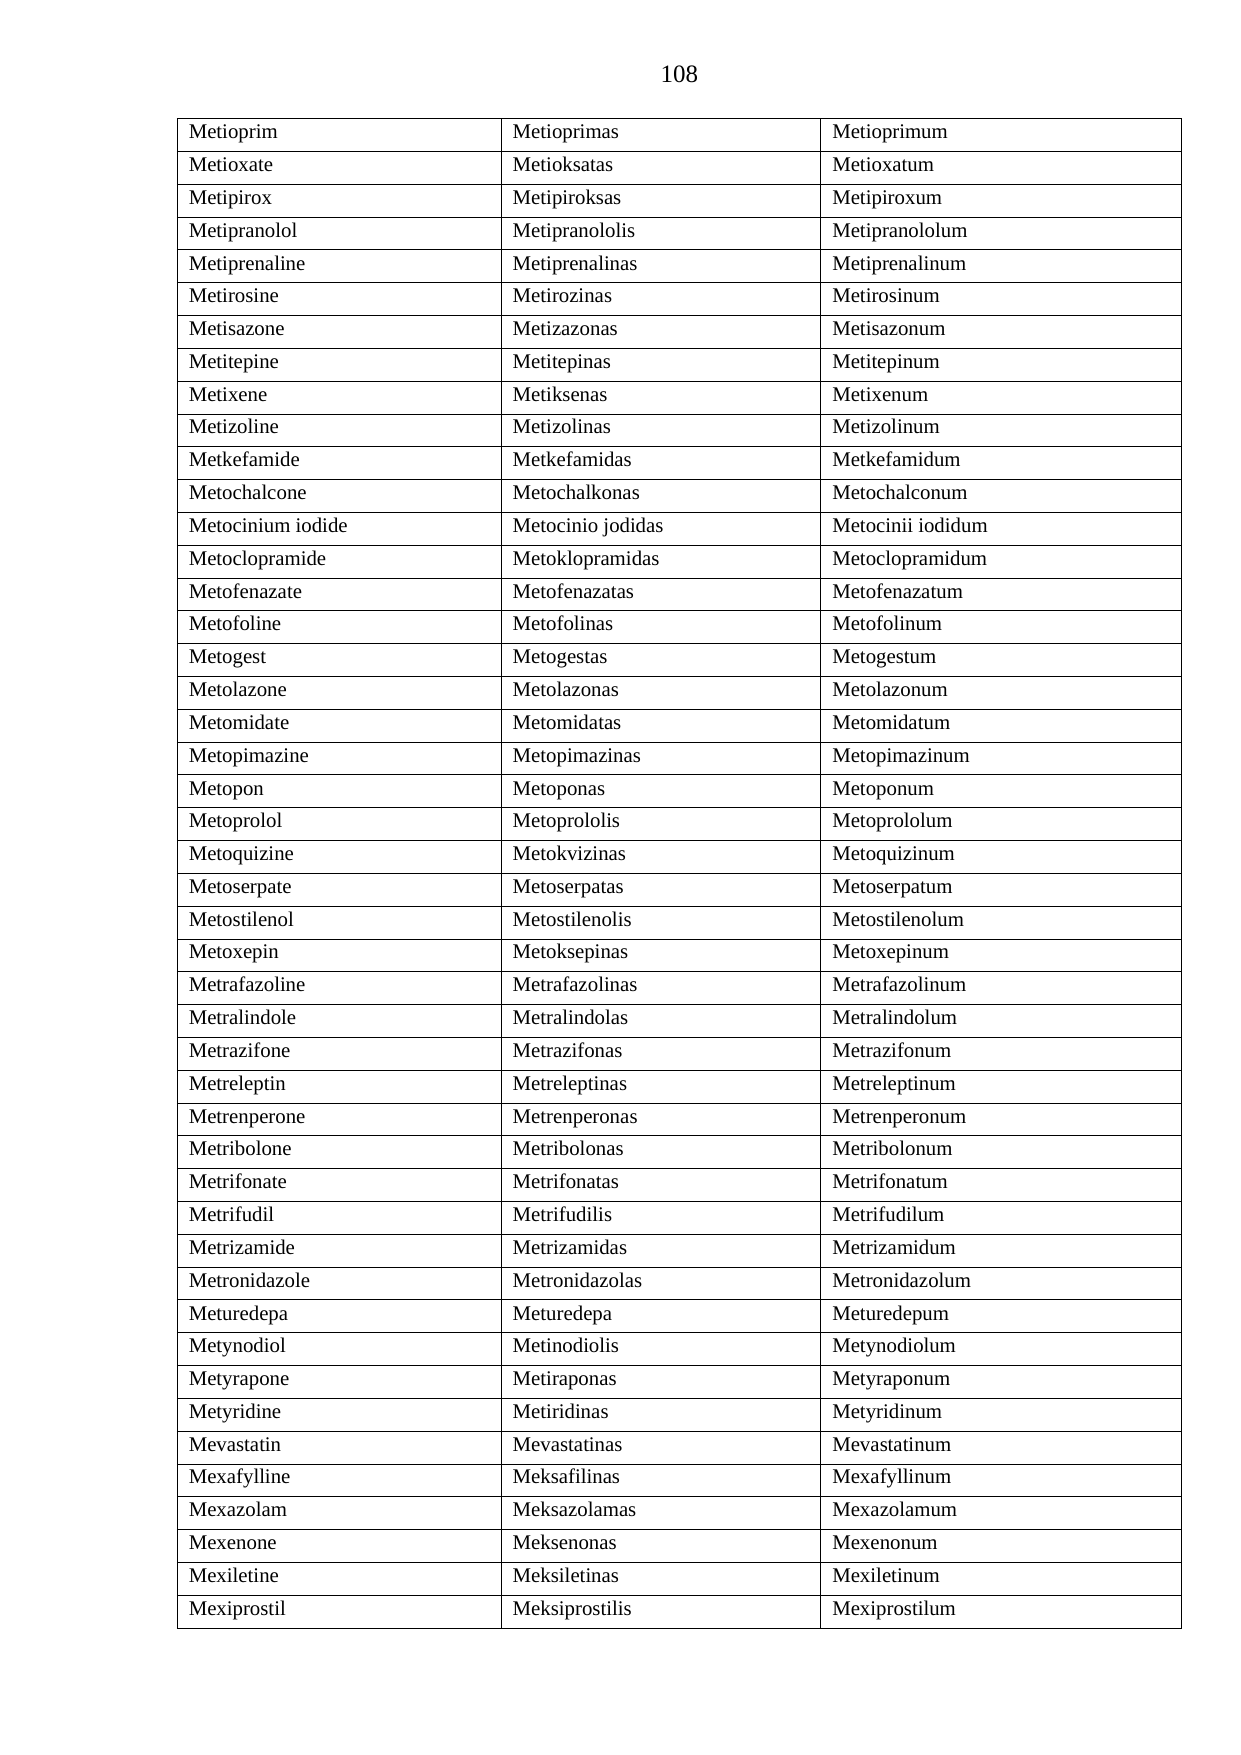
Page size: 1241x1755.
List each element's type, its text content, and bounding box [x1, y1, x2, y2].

table_cell Metostilenol [178, 907, 501, 938]
table_cell Metomidatas [502, 710, 820, 742]
table_cell Metribolone [178, 1136, 501, 1168]
table_cell Metreleptin [178, 1071, 501, 1102]
table_cell Metirosine [178, 283, 501, 315]
table_cell Metofolinas [502, 611, 820, 643]
table_cell Metreleptinum [821, 1071, 1181, 1102]
table_cell Meturedepum [821, 1300, 1181, 1332]
table_cell Metribolonas [502, 1136, 820, 1168]
table_cell Metrifudil [178, 1202, 501, 1234]
table_cell Mevastatin [178, 1432, 501, 1463]
table_cell Metolazonum [821, 677, 1181, 709]
table_cell Mevastatinas [502, 1432, 820, 1463]
table_cell Metoprololum [821, 808, 1181, 840]
table_cell Metoponum [821, 775, 1181, 807]
table_cell Metrifudilis [502, 1202, 820, 1234]
table_cell Metocinii iodidum [821, 513, 1181, 545]
table_cell Metopimazine [178, 743, 501, 774]
table_cell Metoksepinas [502, 940, 820, 971]
table_cell Metofenazatas [502, 579, 820, 610]
table_cell Metkefamide [178, 447, 501, 479]
table_cell Metixene [178, 382, 501, 413]
table_cell Metofenazatum [821, 579, 1181, 610]
table_cell Metogestum [821, 644, 1181, 676]
table_cell Metopon [178, 775, 501, 807]
table_cell Metynodiol [178, 1333, 501, 1365]
table_cell Metoclopramidum [821, 546, 1181, 577]
table_cell Metipirox [178, 185, 501, 217]
table_cell Meksiprostilis [502, 1596, 820, 1627]
table_cell Meksiletinas [502, 1563, 820, 1595]
table_cell Metralindolum [821, 1005, 1181, 1037]
table_cell Metomidate [178, 710, 501, 742]
table_cell Mexiprostil [178, 1596, 501, 1627]
table_cell Metopimazinum [821, 743, 1181, 774]
table_cell Metiraponas [502, 1366, 820, 1398]
table_cell Meksazolamas [502, 1497, 820, 1529]
table_cell Mexafyllinum [821, 1465, 1181, 1496]
table_cell Metrafazoline [178, 972, 501, 1004]
table_cell Metronidazolum [821, 1268, 1181, 1299]
table_cell Metokvizinas [502, 841, 820, 873]
table_cell Metribolonum [821, 1136, 1181, 1168]
table_cell Metrizamidas [502, 1235, 820, 1267]
table_cell Metisazonum [821, 316, 1181, 348]
table_cell Metoklopramidas [502, 546, 820, 577]
table_cell Mexiletinum [821, 1563, 1181, 1595]
table_cell Metoserpatum [821, 874, 1181, 906]
table_cell Metitepinum [821, 349, 1181, 381]
table_cell Metofolinum [821, 611, 1181, 643]
table_cell Meksenonas [502, 1530, 820, 1562]
table_cell Meturedepa [178, 1300, 501, 1332]
table_cell Metrenperone [178, 1104, 501, 1135]
table_cell Metrenperonas [502, 1104, 820, 1135]
table_cell Metrifonatum [821, 1169, 1181, 1201]
table_cell Metoxepinum [821, 940, 1181, 971]
table_cell Metipranololum [821, 218, 1181, 249]
table_cell Metiprenaline [178, 250, 501, 282]
table_cell Mexazolamum [821, 1497, 1181, 1529]
table_cell Metrifonatas [502, 1169, 820, 1201]
table_cell Metronidazole [178, 1268, 501, 1299]
table_cell Metolazone [178, 677, 501, 709]
table_cell Metyraponum [821, 1366, 1181, 1398]
table_cell Metizoline [178, 415, 501, 446]
table_cell Metronidazolas [502, 1268, 820, 1299]
table_cell Metrafazolinum [821, 972, 1181, 1004]
table_cell Metynodiolum [821, 1333, 1181, 1365]
table_cell Metrifonate [178, 1169, 501, 1201]
table_cell Metostilenolis [502, 907, 820, 938]
table_cell Metyridinum [821, 1399, 1181, 1431]
table_cell Metrizamide [178, 1235, 501, 1267]
table_cell Metyrapone [178, 1366, 501, 1398]
table_cell Metostilenolum [821, 907, 1181, 938]
table_cell Metoprolol [178, 808, 501, 840]
table_cell Mevastatinum [821, 1432, 1181, 1463]
table_cell Metioprimum [821, 119, 1181, 151]
table_cell Metofenazate [178, 579, 501, 610]
table_cell Metioprim [178, 119, 501, 151]
table_cell Metogestas [502, 644, 820, 676]
table_cell Metioprimas [502, 119, 820, 151]
table_cell Metralindolas [502, 1005, 820, 1037]
table_cell Metyridine [178, 1399, 501, 1431]
table_cell Metoxepin [178, 940, 501, 971]
table_cell Meksafilinas [502, 1465, 820, 1496]
table_cell Metiprenalinum [821, 250, 1181, 282]
table_cell Metizolinas [502, 415, 820, 446]
table_cell Metiridinas [502, 1399, 820, 1431]
table_cell Metochalconum [821, 480, 1181, 512]
table_cell Metomidatum [821, 710, 1181, 742]
table_cell Metoclopramide [178, 546, 501, 577]
table_cell Metogest [178, 644, 501, 676]
table_cell Metinodiolis [502, 1333, 820, 1365]
table_cell Metrazifone [178, 1038, 501, 1070]
table_cell Metirozinas [502, 283, 820, 315]
table_cell Metirosinum [821, 283, 1181, 315]
table_cell Mexiletine [178, 1563, 501, 1595]
table_cell Metoquizinum [821, 841, 1181, 873]
table_cell Metioxate [178, 152, 501, 184]
table_cell Metipranololis [502, 218, 820, 249]
table_cell Metofoline [178, 611, 501, 643]
table_cell Metrifudilum [821, 1202, 1181, 1234]
table_cell Metocinio jodidas [502, 513, 820, 545]
table_cell Metizazonas [502, 316, 820, 348]
table_cell Metrazifonum [821, 1038, 1181, 1070]
table_cell Metipiroksas [502, 185, 820, 217]
table_cell Metisazone [178, 316, 501, 348]
table_cell Metocinium iodide [178, 513, 501, 545]
table_cell Metoponas [502, 775, 820, 807]
table_cell Metioksatas [502, 152, 820, 184]
table_cell Metiprenalinas [502, 250, 820, 282]
table_cell Metrafazolinas [502, 972, 820, 1004]
table_cell Metoserpatas [502, 874, 820, 906]
table_cell Metralindole [178, 1005, 501, 1037]
table_cell Metitepine [178, 349, 501, 381]
table_cell Metrenperonum [821, 1104, 1181, 1135]
table_cell Metkefamidas [502, 447, 820, 479]
table_cell Mexafylline [178, 1465, 501, 1496]
table_cell Metizolinum [821, 415, 1181, 446]
table_cell Metopimazinas [502, 743, 820, 774]
table_cell Metixenum [821, 382, 1181, 413]
table_cell Metipranolol [178, 218, 501, 249]
table_cell Mexiprostilum [821, 1596, 1181, 1627]
table_cell Metoserpate [178, 874, 501, 906]
table_cell Metioxatum [821, 152, 1181, 184]
table_cell Metochalkonas [502, 480, 820, 512]
table_cell Metkefamidum [821, 447, 1181, 479]
table_cell Metitepinas [502, 349, 820, 381]
table_cell Metolazonas [502, 677, 820, 709]
table_cell Metrizamidum [821, 1235, 1181, 1267]
table_cell Meturedepa [502, 1300, 820, 1332]
table_cell Metreleptinas [502, 1071, 820, 1102]
table_cell Metochalcone [178, 480, 501, 512]
table_cell Metiksenas [502, 382, 820, 413]
table_cell Metoquizine [178, 841, 501, 873]
table_cell Mexazolam [178, 1497, 501, 1529]
table_cell Metipiroxum [821, 185, 1181, 217]
table_cell Mexenonum [821, 1530, 1181, 1562]
table_cell Metrazifonas [502, 1038, 820, 1070]
table_cell Metoprololis [502, 808, 820, 840]
table_cell Mexenone [178, 1530, 501, 1562]
